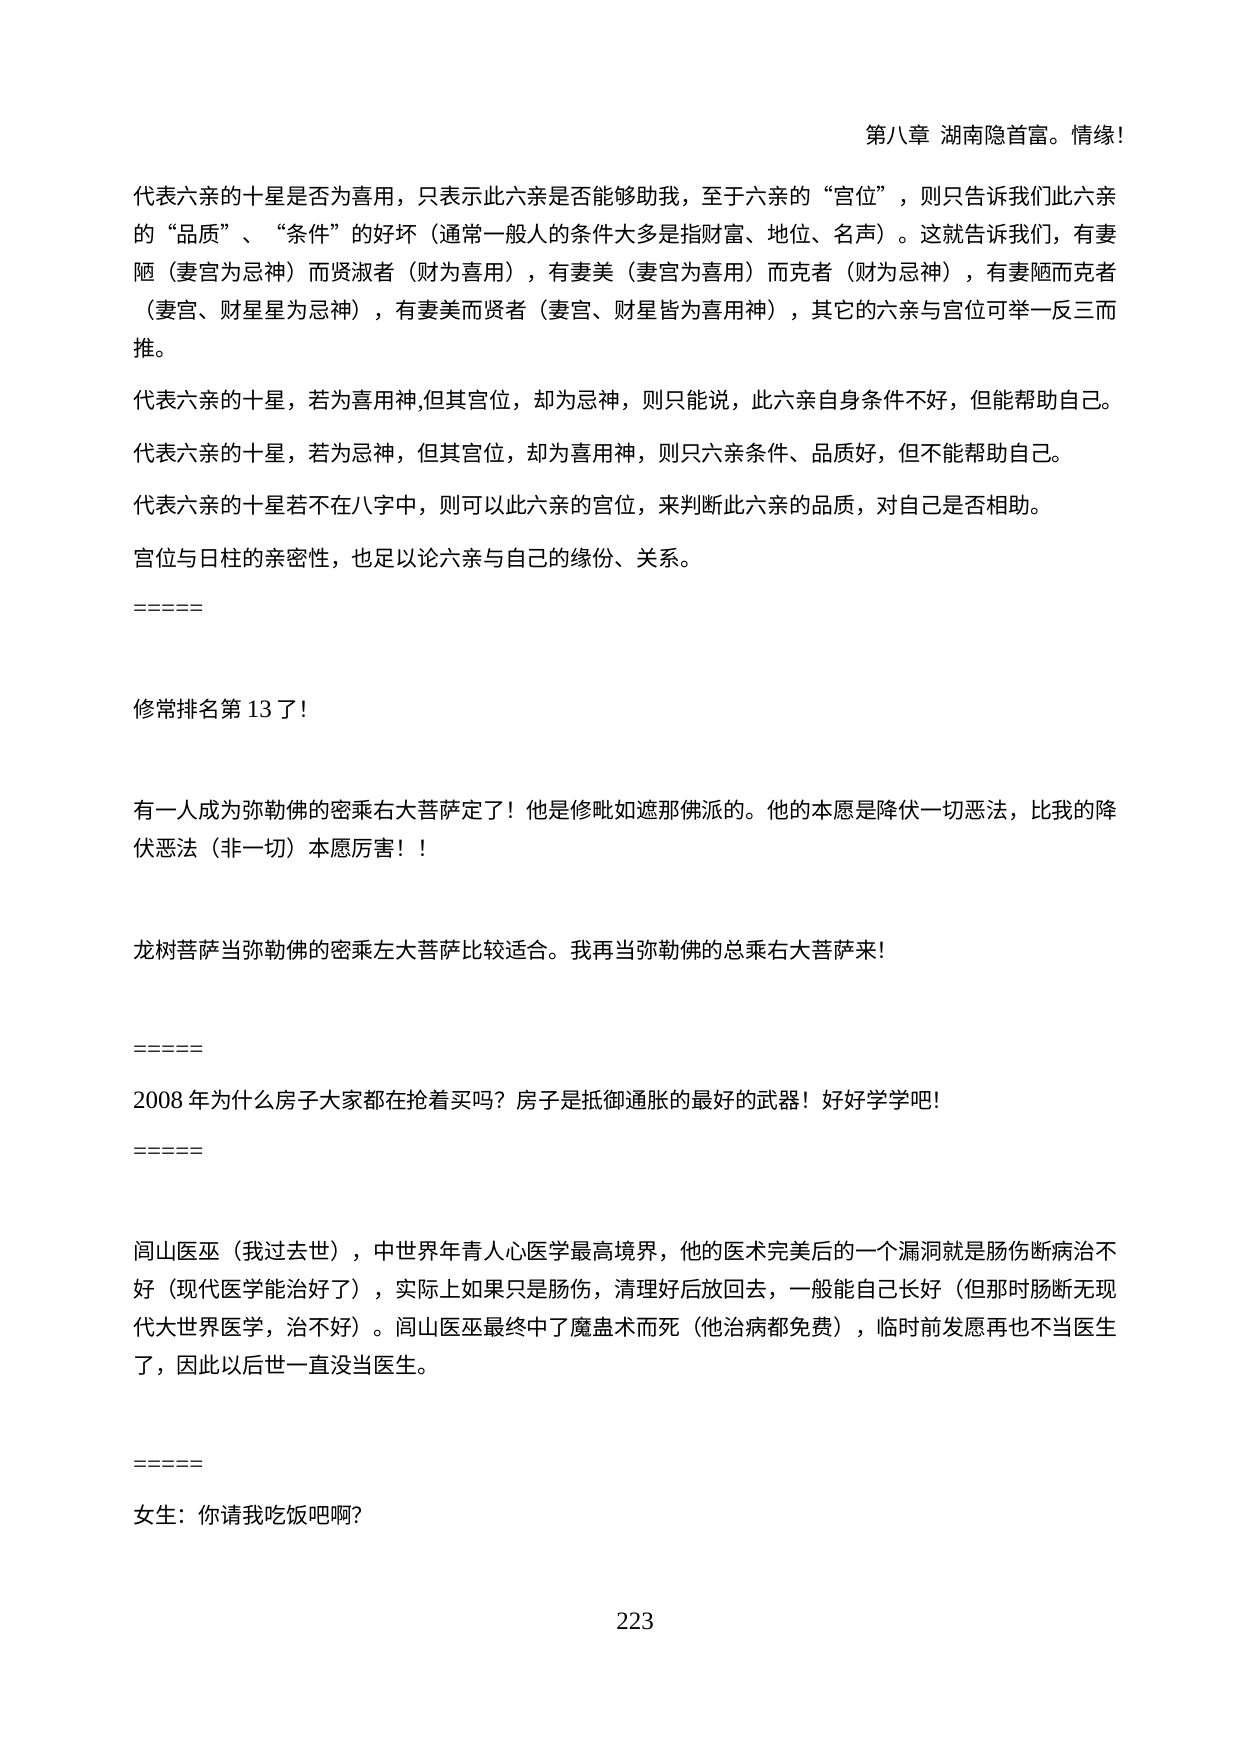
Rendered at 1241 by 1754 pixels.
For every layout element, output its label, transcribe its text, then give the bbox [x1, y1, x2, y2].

text 女生：你请我吃饭吧啊？ [133, 1498, 1137, 1530]
text 代表六亲的十星是否为喜用，只表示此六亲是否能够助我，至于六亲的“宫位”，则只告诉我们此六亲的“品质”、“条件”的好坏（通常一般人的条件大多是指财富、地位、名声）。这就告诉我们，有妻陋（妻宫为忌神）而贤淑者（财为喜用），有妻美（妻宫为喜用）而克者（财为忌神），有妻陋而克者（妻宫、财星星为忌神），有妻美而贤者（妻宫、财星皆为喜用神），其它的六亲与宫位可举一反三而推。 [133, 179, 1137, 363]
text ===== [133, 593, 1137, 622]
text 宫位与日柱的亲密性，也足以论六亲与自己的缘份、关系。 [133, 541, 1137, 573]
text ===== [133, 1449, 1137, 1478]
text 代表六亲的十星若不在八字中，则可以此六亲的宫位，来判断此六亲的品质，对自己是否相助。 [133, 488, 1137, 520]
text ===== [133, 1136, 1137, 1164]
text 有一人成为弥勒佛的密乘右大菩萨定了！他是修毗如遮那佛派的。他的本愿是降伏一切恶法，比我的降伏恶法（非一切）本愿厉害！！ [133, 793, 1137, 863]
text ===== [133, 1034, 1137, 1063]
text 闾山医巫（我过去世），中世界年青人心医学最高境界，他的医术完美后的一个漏洞就是肠伤断病治不好（现代医学能治好了），实际上如果只是肠伤，清理好后放回去，一般能自己长好（但那时肠断无现代大世界医学，治不好）。闾山医巫最终中了魔蛊术而死（他治病都免费），临时前发愿再也不当医生了，因此以后世一直没当医生。 [133, 1234, 1137, 1379]
text 修常排名第13了！ [133, 692, 1137, 723]
text 代表六亲的十星，若为忌神，但其宫位，却为喜用神，则只六亲条件、品质好，但不能帮助自己。 [133, 436, 1137, 468]
text 代表六亲的十星，若为喜用神,但其宫位，却为忌神，则只能说，此六亲自身条件不好，但能帮助自己。 [133, 383, 1137, 415]
text 2008年为什么房子大家都在抢着买吗？房子是抵御通胀的最好的武器！好好学学吧！ [133, 1083, 1137, 1115]
text 龙树菩萨当弥勒佛的密乘左大菩萨比较适合。我再当弥勒佛的总乘右大菩萨来！ [133, 933, 1137, 964]
